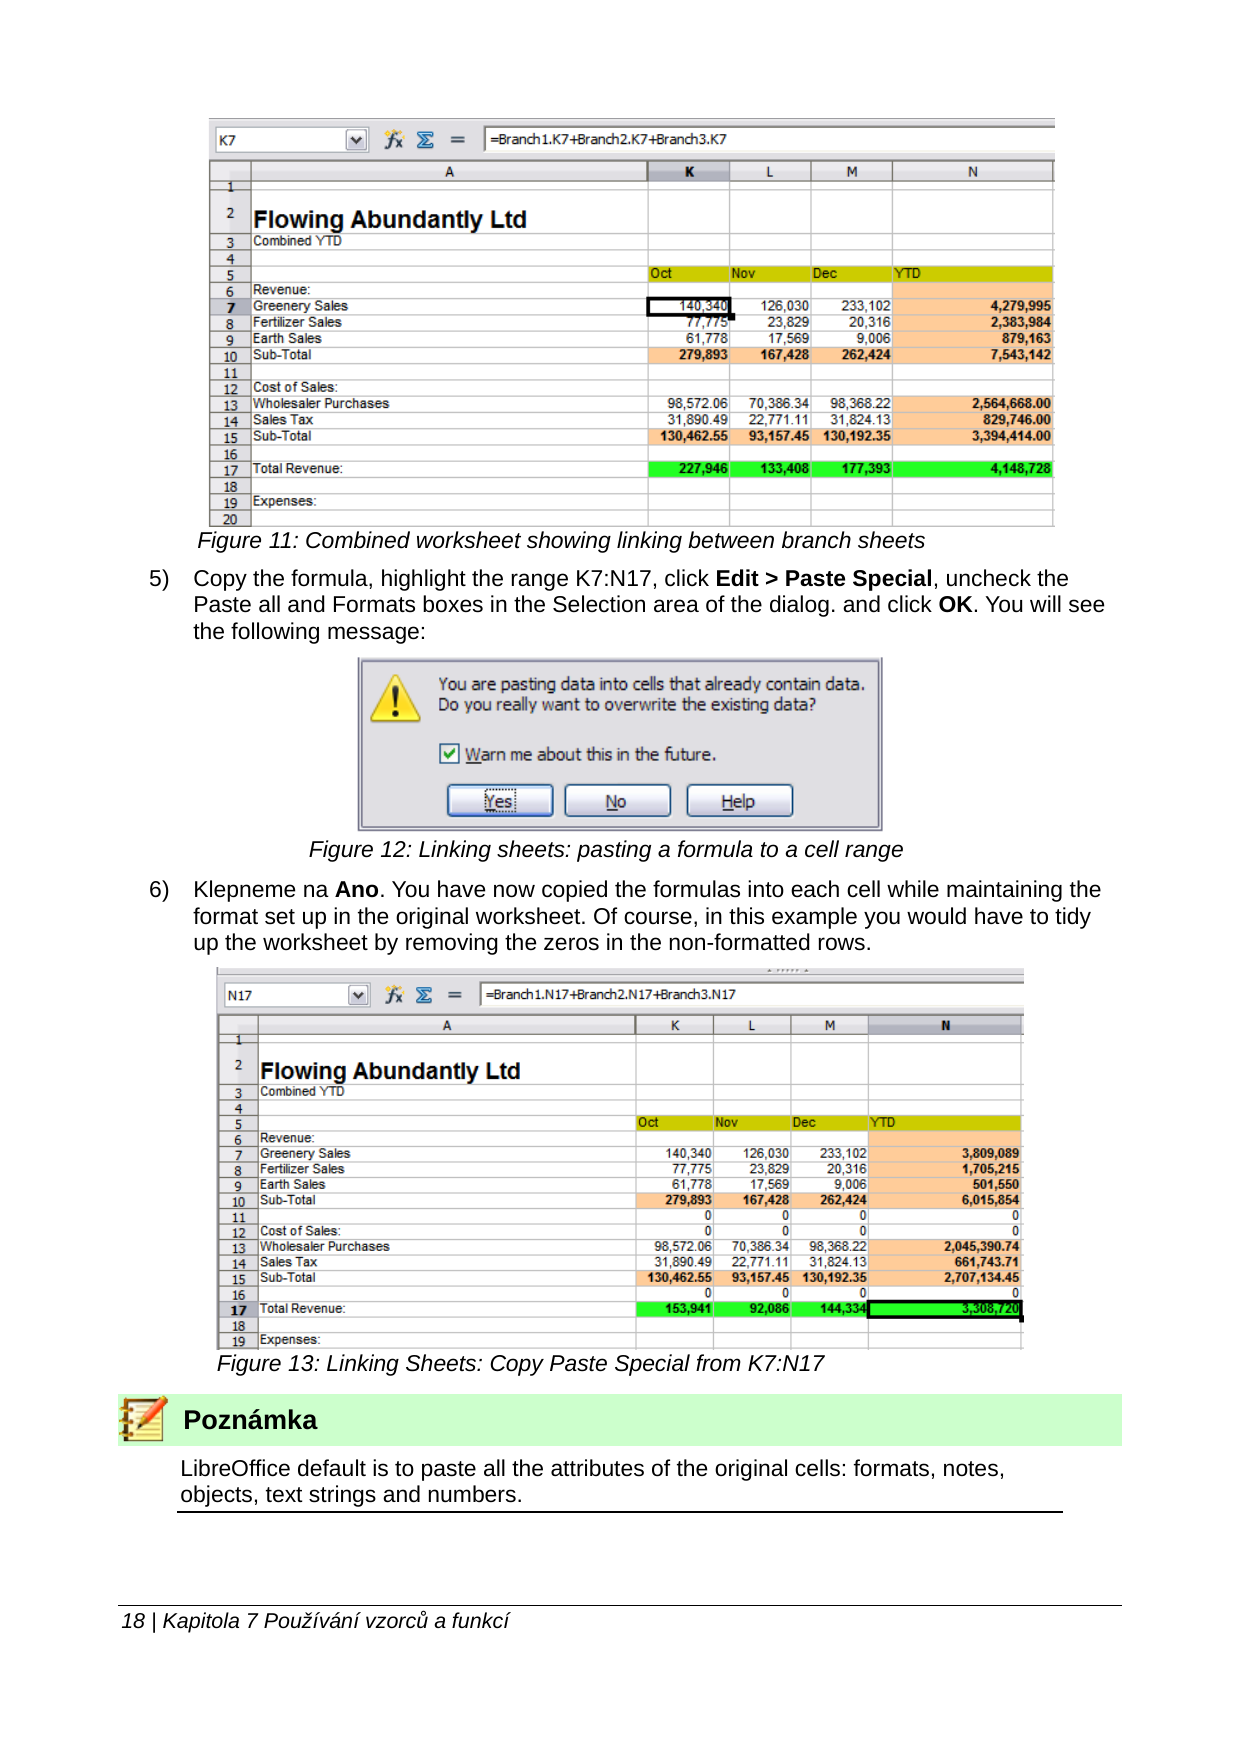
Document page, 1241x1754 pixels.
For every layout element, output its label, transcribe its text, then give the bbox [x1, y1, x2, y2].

text Figure 11: Combined worksheet showing linking between branch sheets [197, 527, 1043, 553]
picture [208, 118, 1055, 527]
subtitle Poznámka [118, 1394, 1122, 1446]
picture [355, 656, 885, 836]
list Copy the formula, highlight the range K7:N17, click Edit > Paste Special, uncheck the Paste all and Formats boxes in the Selection area of the dialog. and click OK. You will see the following message: [169, 565, 1122, 644]
list Klepneme na Ano. You have now copied the formulas into each cell while maintaining the format set up in the original worksheet. Of course, in this example you would have to tidy up the worksheet by removing the zeros in the non-formatted rows. [169, 876, 1122, 955]
picture [119, 1394, 170, 1445]
text LibreOffice default is to paste all the attributes of the original cells: formats, notes, objects, text strings and numbers. [177, 1452, 1063, 1511]
text Figure 12: Linking sheets: pasting a formula to a cell range [309, 656, 931, 862]
text Figure 13: Linking Sheets: Copy Paste Special from K7:N17 [217, 1350, 1024, 1376]
picture [216, 967, 1024, 1350]
